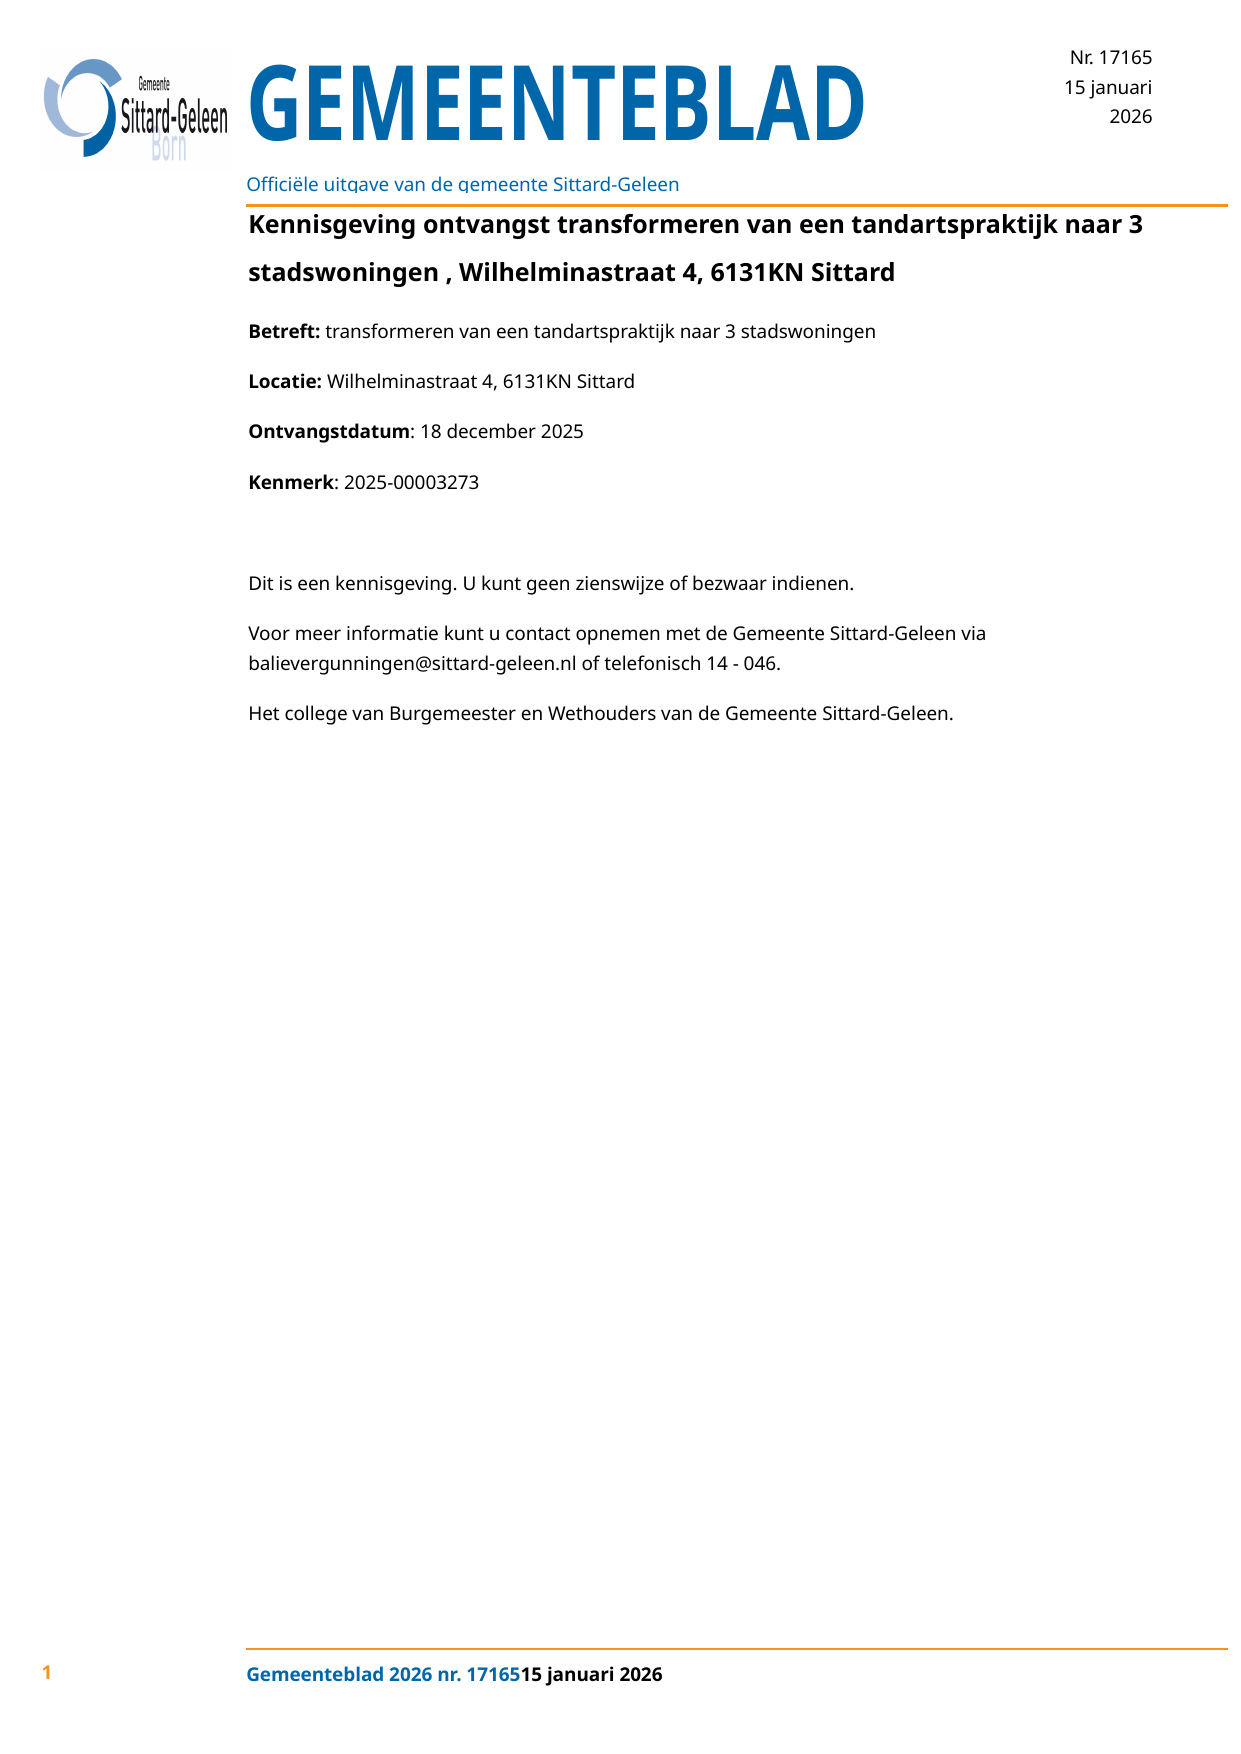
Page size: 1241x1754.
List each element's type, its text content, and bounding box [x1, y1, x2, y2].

text Kenmerk: 2025-00003273 [248, 469, 1152, 495]
picture [41, 47, 231, 172]
text Betreft: transformeren van een tandartspraktijk naar 3 stadswoningen [248, 318, 1152, 344]
text Kennisgeving ontvangst transformeren van een tandartspraktijk naar 3 stadswoningen , Wilhelminastraat 4, 6131KN Sittard [248, 207, 1152, 288]
text Locatie: Wilhelminastraat 4, 6131KN Sittard [248, 368, 1152, 394]
text Voor meer informatie kunt u contact opnemen met de Gemeente Sittard-Geleen via balievergunningen@sittard-geleen.nl of telefonisch 14 - 046. [248, 620, 1152, 676]
text Ontvangstdatum: 18 december 2025 [248, 419, 1152, 444]
text Het college van Burgemeester en Wethouders van de Gemeente Sittard-Geleen. [248, 700, 1152, 726]
text Dit is een kennisgeving. U kunt geen zienswijze of bezwaar indienen. [248, 570, 1152, 596]
